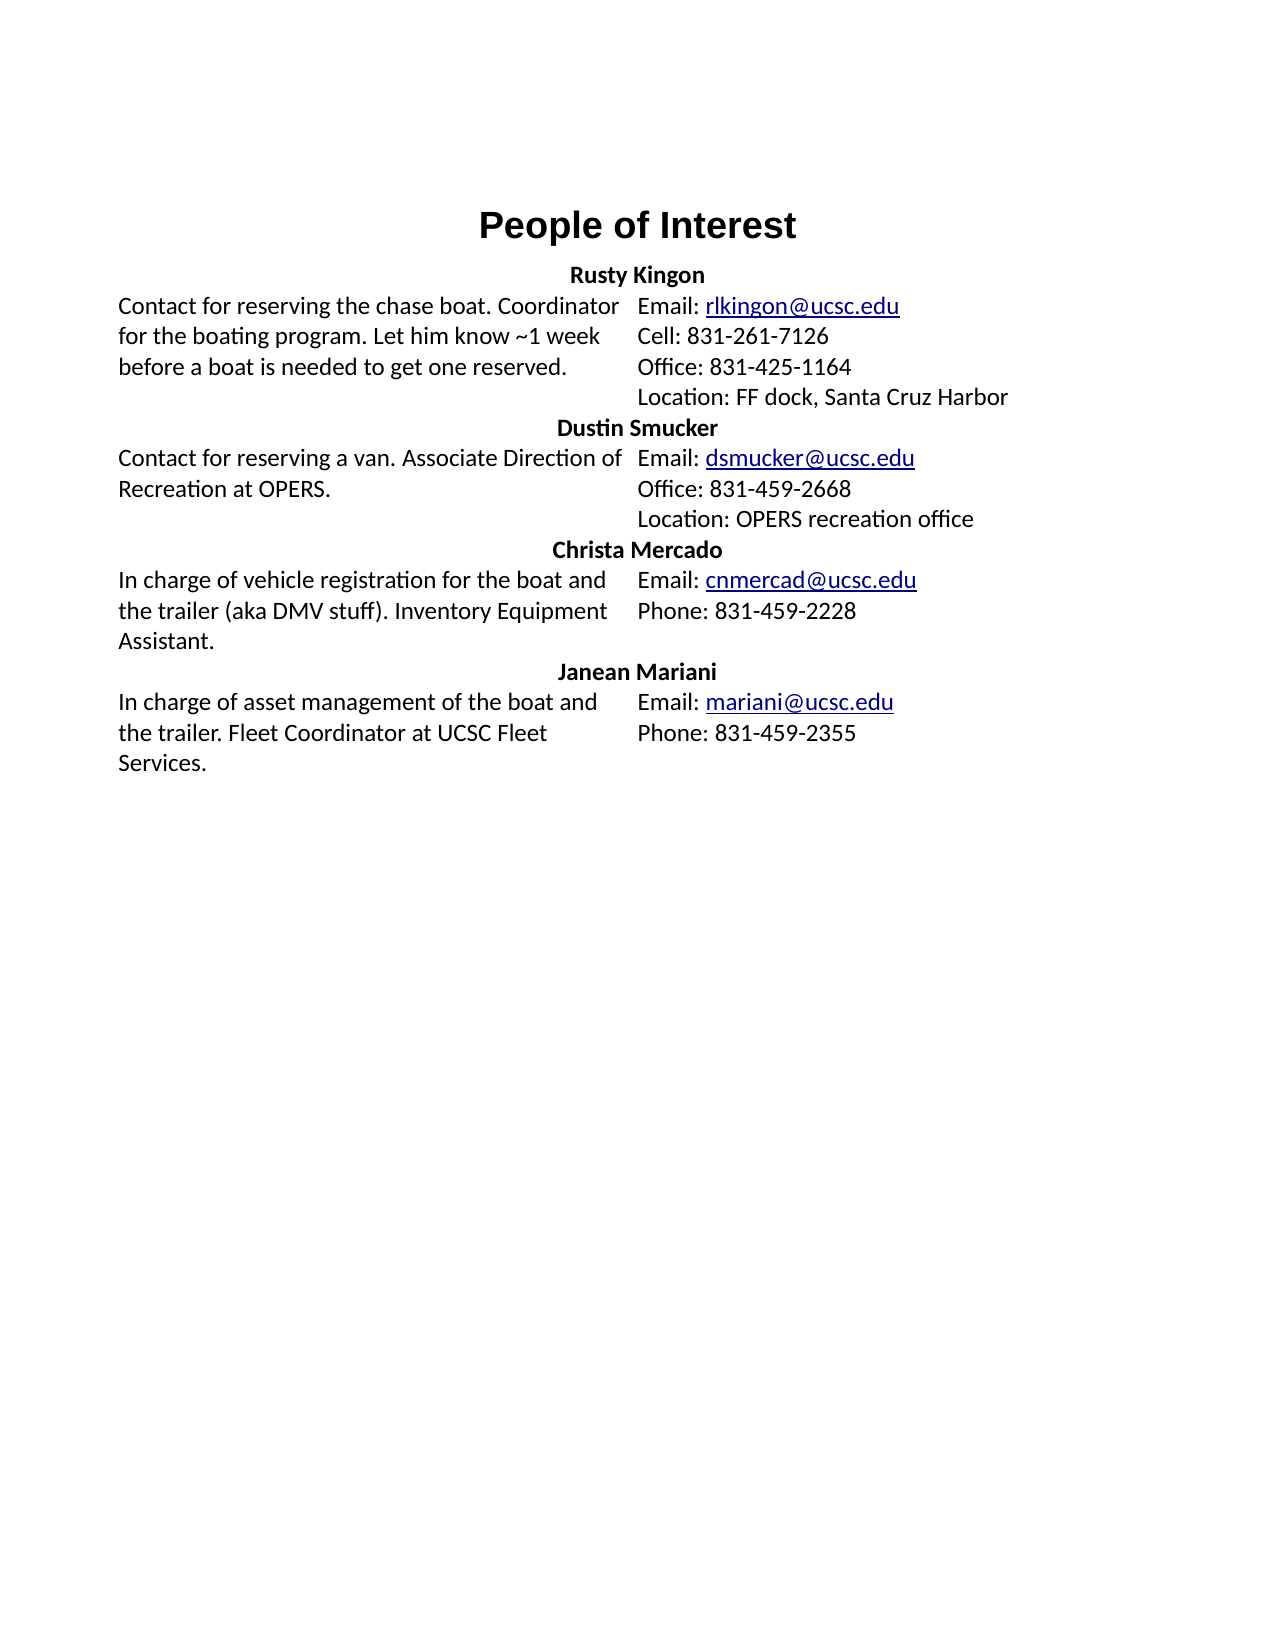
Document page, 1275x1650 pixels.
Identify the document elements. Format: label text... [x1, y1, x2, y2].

subtitle People of Interest [118, 203, 1157, 247]
table_cell Email: dsmucker@ucsc.edu Office: 831-459-2668 Location: OPERS recreation office [638, 443, 1157, 534]
table_cell Contact for reserving a van. Associate Direction of Recreation at OPERS. [118, 443, 637, 534]
table_cell Email: mariani@ucsc.edu Phone: 831-459-2355 [638, 687, 1157, 778]
table_cell Contact for reserving the chase boat. Coordinator for the boating program. Let him know ~1 week before a boat is needed to get one reserved. [118, 290, 637, 412]
table_header Rusty Kingon [118, 259, 1157, 290]
table_cell Dustin Smucker [118, 412, 1157, 442]
table_cell In charge of asset management of the boat and the trailer. Fleet Coordinator at UCSC Fleet Services. [118, 687, 637, 778]
table_cell Janean Mariani [118, 656, 1157, 687]
table_cell In charge of vehicle registration for the boat and the trailer (aka DMV stuff). Inventory Equipment Assistant. [118, 565, 637, 656]
table_cell Email: rlkingon@ucsc.edu Cell: 831-261-7126 Office: 831-425-1164 Location: FF dock, Santa Cruz Harbor [638, 290, 1157, 412]
table_cell Email: cnmercad@ucsc.edu Phone: 831-459-2228 [638, 565, 1157, 656]
table_cell Christa Mercado [118, 534, 1157, 564]
